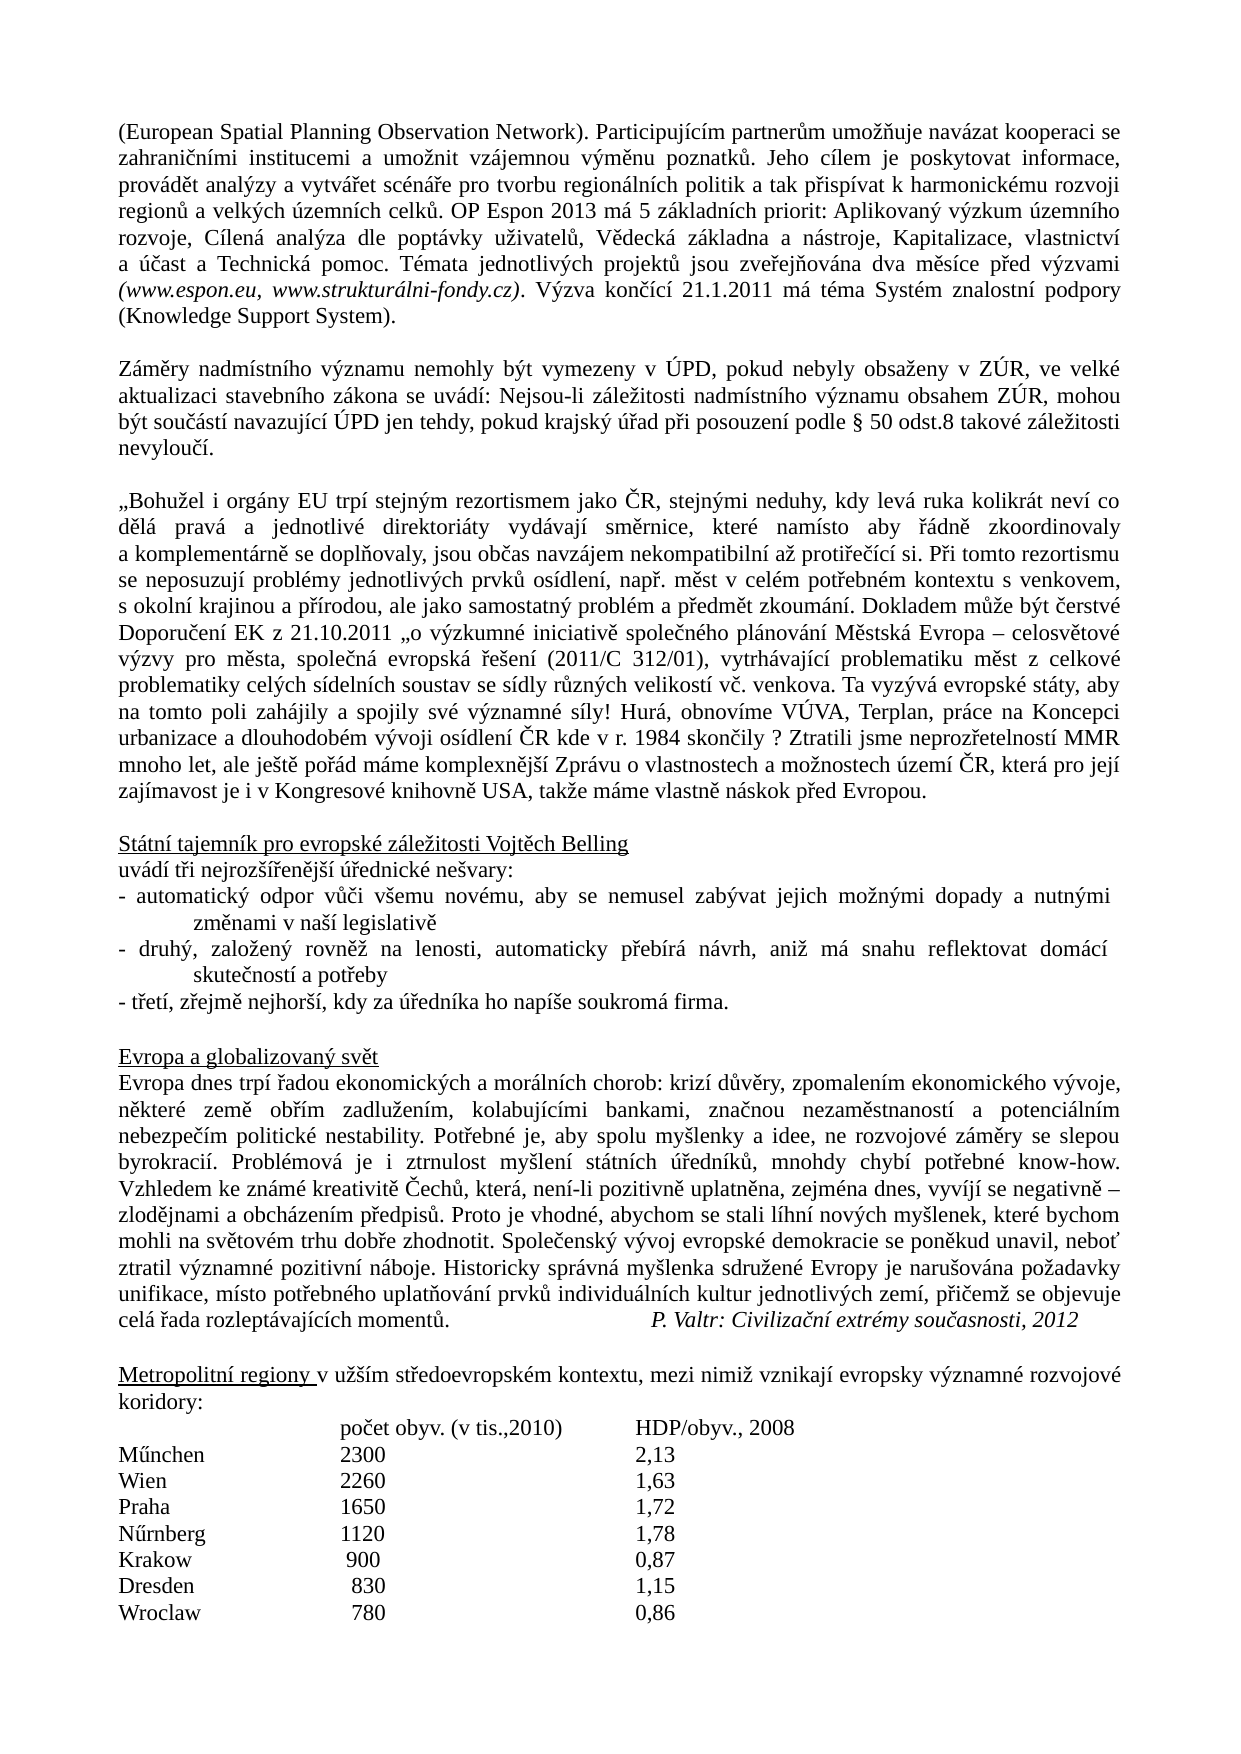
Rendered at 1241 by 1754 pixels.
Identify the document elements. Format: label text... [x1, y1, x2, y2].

text „Bohužel i orgány EU trpí stejným rezortismem jako ČR, stejnými neduhy, kdy levá ruka kolikrát neví co dělá pravá a jednotlivé direktoriáty vydávají směrnice, které namísto aby řádně zkoordinovaly a komplementárně se doplňovaly, jsou občas navzájem nekompatibilní až protiřečící si. Při tomto rezortismu se neposuzují problémy jednotlivých prvků osídlení, např. měst v celém potřebném kontextu s venkovem, s okolní krajinou a přírodou, ale jako samostatný problém a předmět zkoumání. Dokladem může být čerstvé Doporučení EK z 21.10.2011 „o výzkumné iniciativě společného plánování Městská Evropa – celosvětové výzvy pro města, společná evropská řešení (2011/C 312/01), vytrhávající problematiku měst z celkové problematiky celých sídelních soustav se sídly různých velikostí vč. venkova. Ta vyzývá evropské státy, aby na tomto poli zahájily a spojily své významné síly! Hurá, obnovíme VÚVA, Terplan, práce na Koncepci urbanizace a dlouhodobém vývoji osídlení ČR kde v r. 1984 skončily ? Ztratili jsme neprozřetelností MMR mnoho let, ale ještě pořád máme komplexnější Zprávu o vlastnostech a možnostech území ČR, která pro její zajímavost je i v Kongresové knihovně USA, takže máme vlastně náskok před Evropou. [118, 487, 1122, 803]
text (European Spatial Planning Observation Network). Participujícím partnerům umožňuje navázat kooperaci se zahraničními institucemi a umožnit vzájemnou výměnu poznatků. Jeho cílem je poskytovat informace, provádět analýzy a vytvářet scénáře pro tvorbu regionálních politik a tak přispívat k harmonickému rozvoji regionů a velkých územních celků. OP Espon 2013 má 5 základních priorit: Aplikovaný výzkum územního rozvoje, Cílená analýza dle poptávky uživatelů, Vědecká základna a nástroje, Kapitalizace, vlastnictví a účast a Technická pomoc. Témata jednotlivých projektů jsou zveřejňována dva měsíce před výzvami (www.espon.eu, www.strukturálni-fondy.cz). Výzva končící 21.1.2011 má téma Systém znalostní podpory (Knowledge Support System). [118, 118, 1122, 329]
text Dresden 830 1,15 [118, 1572, 1122, 1599]
text počet obyv. (v tis.,2010) HDP/obyv., 2008 [118, 1414, 1122, 1441]
text Praha 1650 1,72 [118, 1493, 1122, 1520]
text Nűrnberg 1120 1,78 [118, 1520, 1122, 1546]
text - třetí, zřejmě nejhorší, kdy za úředníka ho napíše soukromá firma. [118, 988, 1122, 1014]
text Státní tajemník pro evropské záležitosti Vojtěch Belling [118, 830, 1122, 856]
text Wien 2260 1,63 [118, 1467, 1122, 1493]
text Műnchen 2300 2,13 [118, 1441, 1122, 1467]
text - automatický odpor vůči všemu novému, aby se nemusel zabývat jejich možnými dopady a nutnými změnami v naší legislativě [118, 882, 1122, 935]
text Krakow 900 0,87 [118, 1546, 1122, 1572]
text Evropa a globalizovaný svět [118, 1043, 1122, 1069]
text Evropa dnes trpí řadou ekonomických a morálních chorob: krizí důvěry, zpomalením ekonomického vývoje, některé země obřím zadlužením, kolabujícími bankami, značnou nezaměstnaností a potenciálním nebezpečím politické nestability. Potřebné je, aby spolu myšlenky a idee, ne rozvojové záměry se slepou byrokracií. Problémová je i ztrnulost myšlení státních úředníků, mnohdy chybí potřebné know-how. Vzhledem ke známé kreativitě Čechů, která, není-li pozitivně uplatněna, zejména dnes, vyvíjí se negativně – zlodějnami a obcházením předpisů. Proto je vhodné, abychom se stali líhní nových myšlenek, které bychom mohli na světovém trhu dobře zhodnotit. Společenský vývoj evropské demokracie se poněkud unavil, neboť ztratil významné pozitivní náboje. Historicky správná myšlenka sdružené Evropy je narušována požadavky unifikace, místo potřebného uplatňování prvků individuálních kultur jednotlivých zemí, přičemž se objevuje celá řada rozleptávajících momentů. P. Valtr: Civilizační extrémy současnosti, 2012 [118, 1069, 1122, 1333]
text uvádí tři nejrozšířenější úřednické nešvary: [118, 856, 1122, 882]
text Metropolitní regiony v užším středoevropském kontextu, mezi nimiž vznikají evropsky významné rozvojové koridory: [118, 1362, 1122, 1414]
text Záměry nadmístního významu nemohly být vymezeny v ÚPD, pokud nebyly obsaženy v ZÚR, ve velké aktualizaci stavebního zákona se uvádí: Nejsou-li záležitosti nadmístního významu obsahem ZÚR, mohou být součástí navazující ÚPD jen tehdy, pokud krajský úřad při posouzení podle § 50 odst.8 takové záležitosti nevyloučí. [118, 355, 1122, 461]
text Wroclaw 780 0,86 [118, 1599, 1122, 1625]
text - druhý, založený rovněž na lenosti, automaticky přebírá návrh, aniž má snahu reflektovat domácí skutečností a potřeby [118, 935, 1122, 988]
